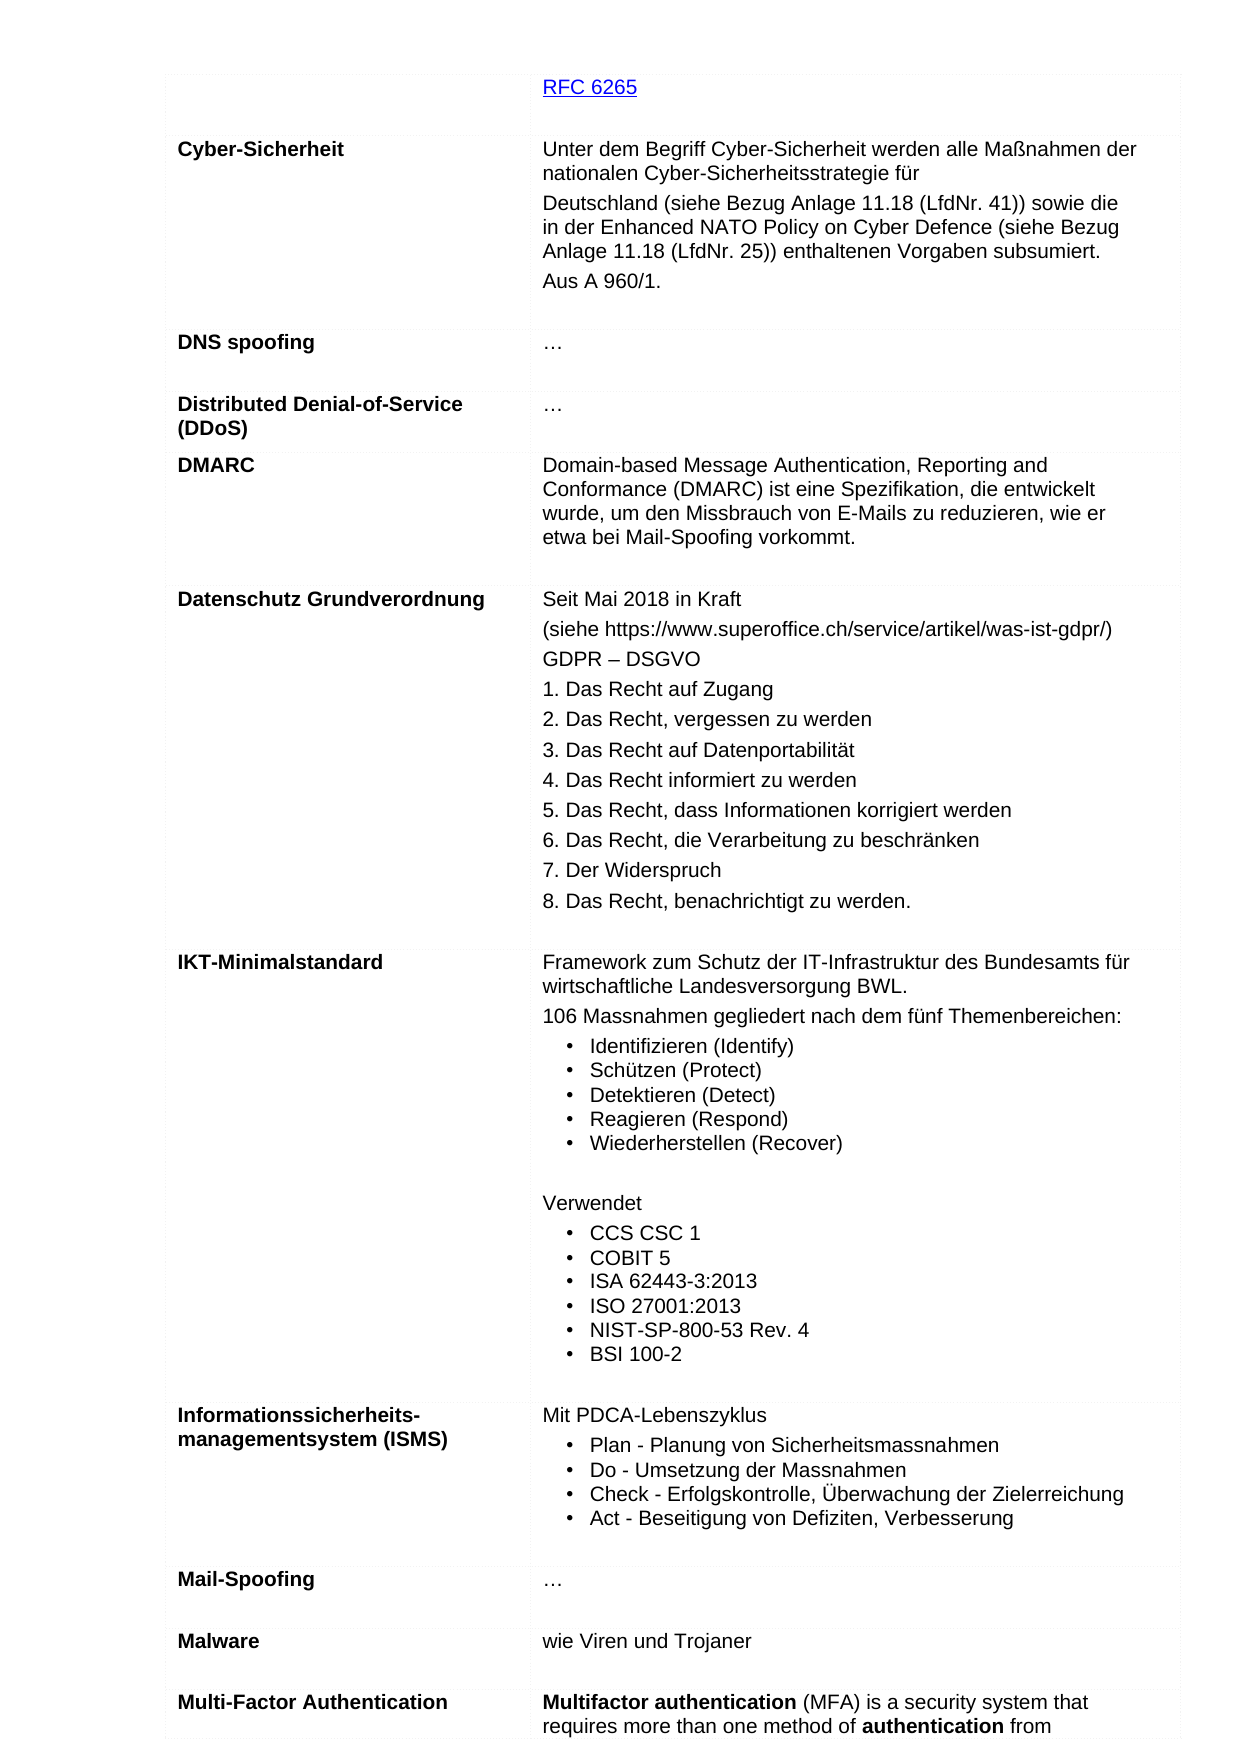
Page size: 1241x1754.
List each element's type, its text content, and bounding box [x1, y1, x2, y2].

table_cell DMARC [165, 452, 531, 585]
table_cell Distributed Denial-of-Service (DDoS) [165, 391, 531, 452]
table_cell Mit PDCA-Lebenszyklus Plan - Planung von Sicherheitsmassnahmen Do - Umsetzung der Massnahmen Check - Erfolgskontrolle, Überwachung der Zielerreichung Act - Beseitigung von Defiziten, Verbesserung [531, 1402, 1181, 1566]
table_cell Unter dem Begriff Cyber-Sicherheit werden alle Maßnahmen der nationalen Cyber-Sicherheitsstrategie für Deutschland (siehe Bezug Anlage 11.18 (LfdNr. 41)) sowie die in der Enhanced NATO Policy on Cyber Defence (siehe Bezug Anlage 11.18 (LfdNr. 25)) enthaltenen Vorgaben subsumiert. Aus A 960/1. [531, 135, 1181, 329]
table_cell … [531, 1566, 1181, 1627]
table_cell Framework zum Schutz der IT-Infrastruktur des Bundesamts für wirtschaftliche Landesversorgung BWL. 106 Massnahmen gegliedert nach dem fünf Themenbereichen: Identifizieren (Identify) Schützen (Protect) Detektieren (Detect) Reagieren (Respond) Wiederherstellen (Recover) Verwendet CCS CSC 1 COBIT 5 ISA 62443-3:2013 ISO 27001:2013 NIST-SP-800-53 Rev. 4 BSI 100-2 [531, 949, 1181, 1402]
table_cell [165, 74, 531, 135]
table_cell Domain-based Message Authentication, Reporting and Conformance (DMARC) ist eine Spezifikation, die entwickelt wurde, um den Missbrauch von E-Mails zu reduzieren, wie er etwa bei Mail-Spoofing vorkommt. [531, 452, 1181, 585]
table_cell Multi-Factor Authentication [165, 1689, 531, 1738]
table_cell Datenschutz Grundverordnung [165, 585, 531, 949]
table_cell Malware [165, 1628, 531, 1689]
table_cell Seit Mai 2018 in Kraft (siehe https://www.superoffice.ch/service/artikel/was-ist-gdpr/) GDPR – DSGVO 1. Das Recht auf Zugang 2. Das Recht, vergessen zu werden 3. Das Recht auf Datenportabilität 4. Das Recht informiert zu werden 5. Das Recht, dass Informationen korrigiert werden 6. Das Recht, die Verarbeitung zu beschränken 7. Der Widerspruch 8. Das Recht, benachrichtigt zu werden. [531, 585, 1181, 949]
table_cell wie Viren und Trojaner [531, 1628, 1181, 1689]
table_cell RFC 6265 [531, 74, 1181, 135]
table_cell … [531, 391, 1181, 452]
table_cell IKT-Minimalstandard [165, 949, 531, 1402]
table_cell Multifactor authentication (MFA) is a security system that requires more than one method of authentication from [531, 1689, 1181, 1738]
table_cell Mail-Spoofing [165, 1566, 531, 1627]
table_cell … [531, 329, 1181, 391]
table_cell DNS spoofing [165, 329, 531, 391]
table_cell Cyber-Sicherheit [165, 135, 531, 329]
table_cell Informationssicherheits-managementsystem (ISMS) [165, 1402, 531, 1566]
